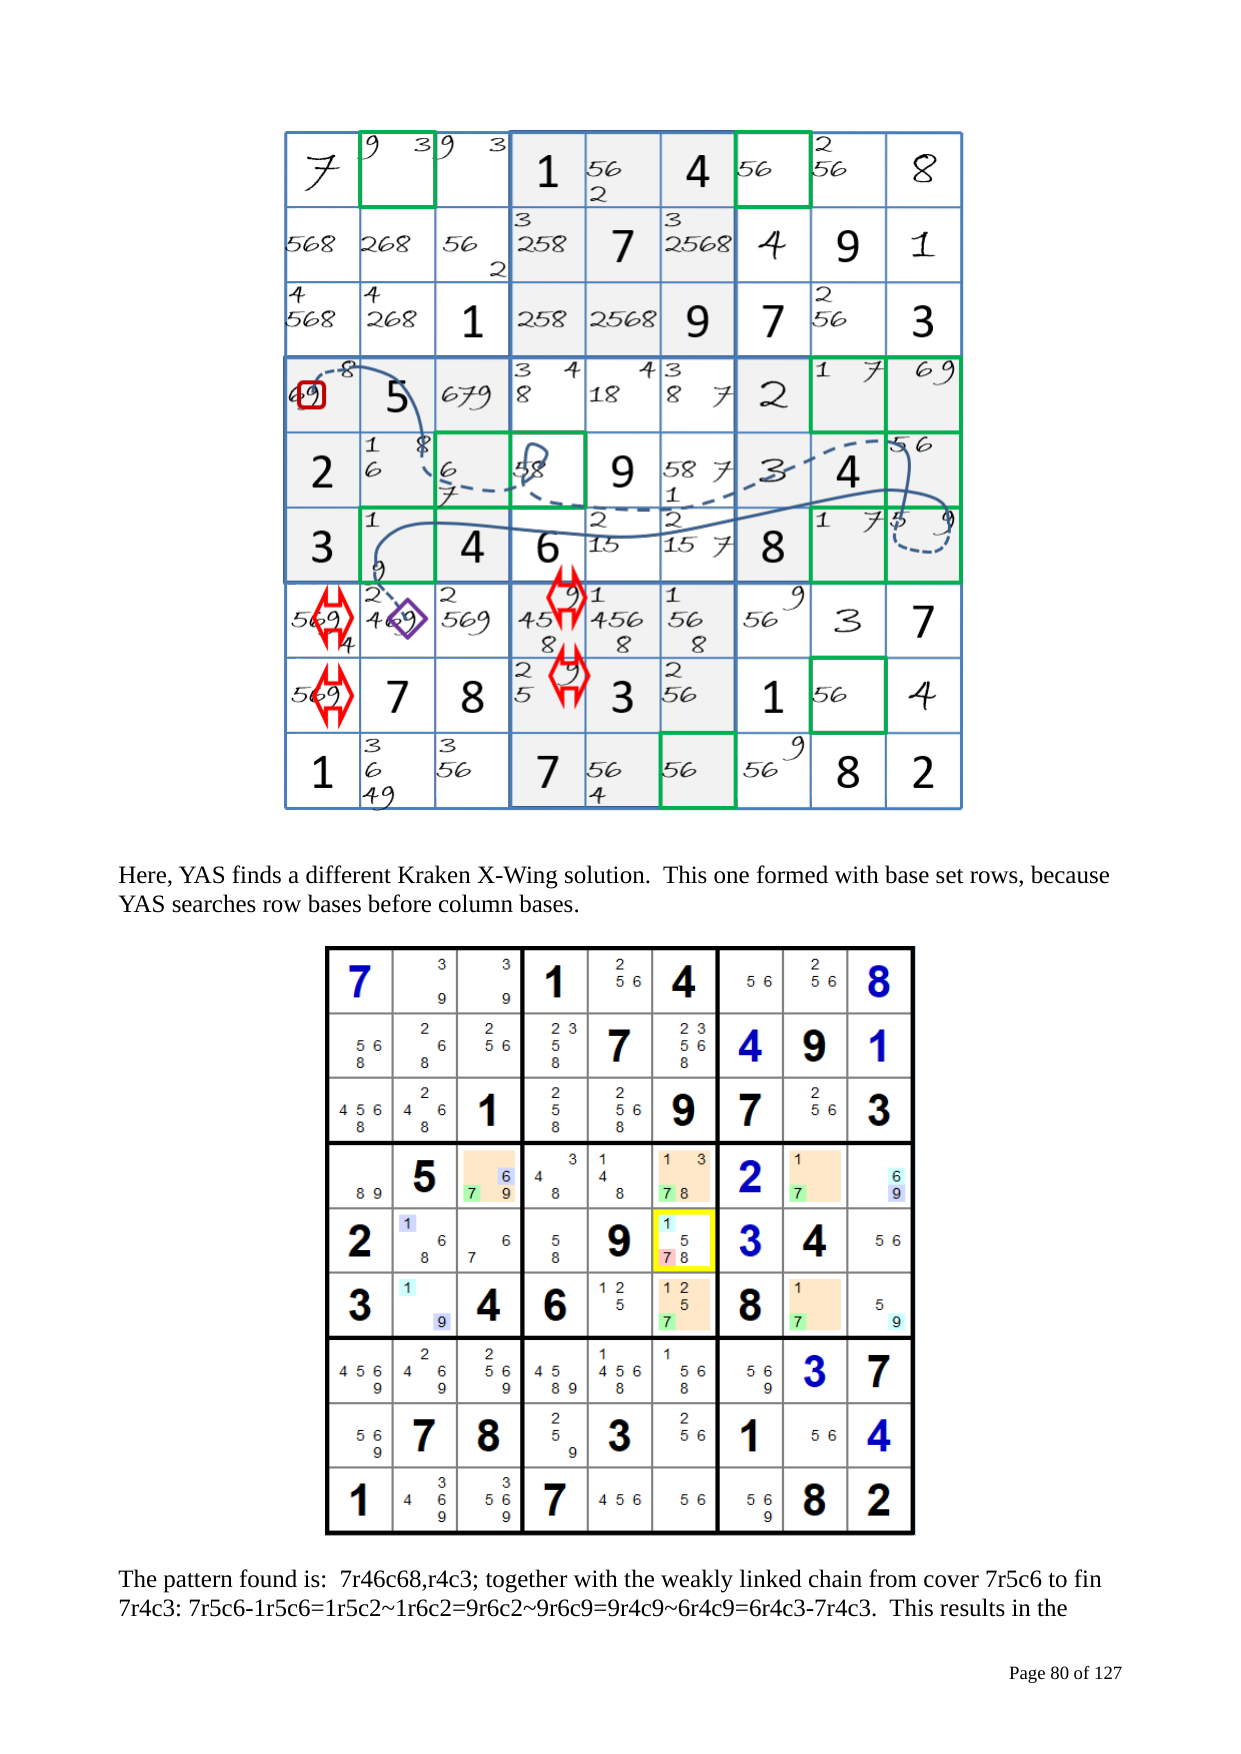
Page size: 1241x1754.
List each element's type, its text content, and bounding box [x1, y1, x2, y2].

text The pattern found is: 7r46c68,r4c3; together with the weakly linked chain from cover 7r5c6 to fin 7r4c3: 7r5c6-1r5c6=1r5c2~1r6c2=9r6c2~9r6c9=9r4c9~6r4c9=6r4c3-7r4c3. This results in the [118, 1564, 1122, 1622]
text Here, YAS finds a different Kraken X-Wing solution. This one formed with base set rows, because YAS searches row bases before column bases. [118, 860, 1122, 917]
picture [267, 118, 974, 832]
picture [325, 946, 916, 1536]
